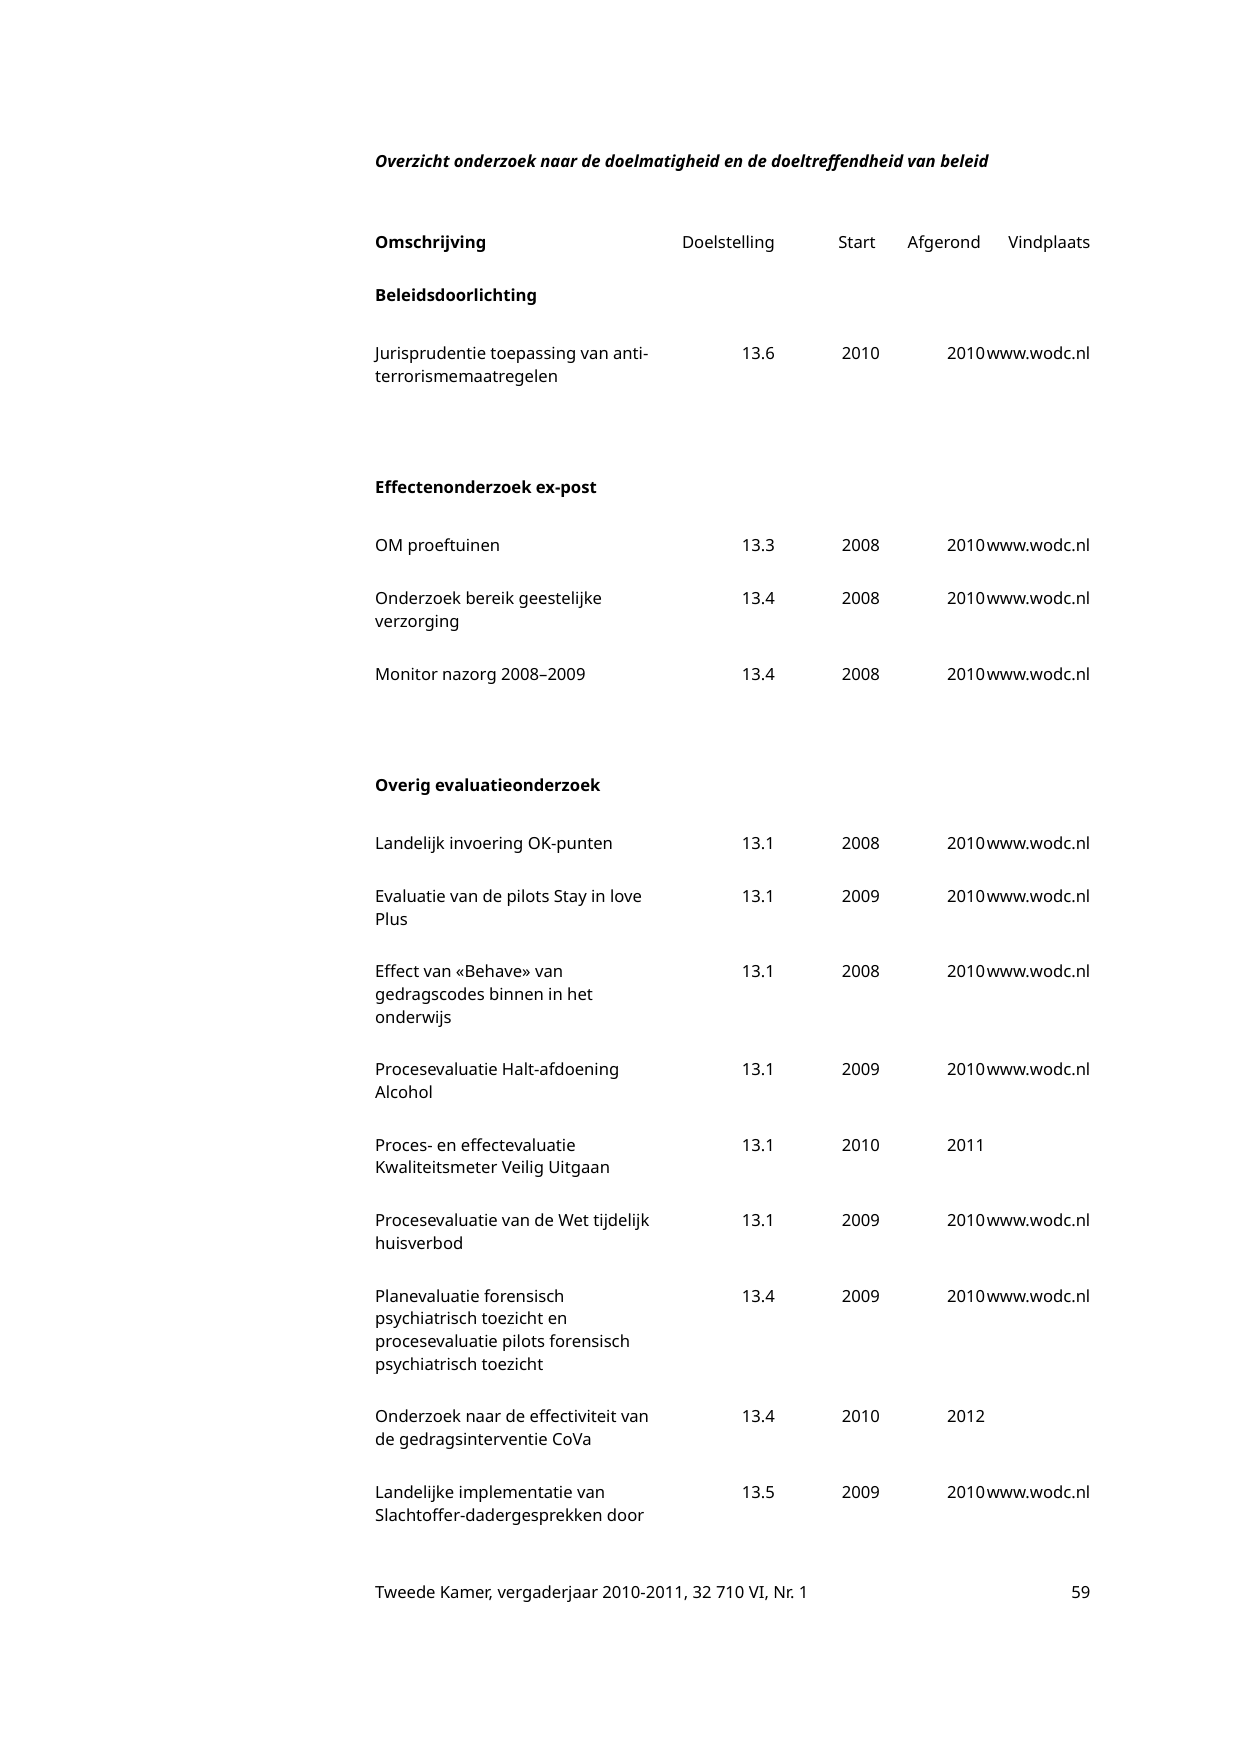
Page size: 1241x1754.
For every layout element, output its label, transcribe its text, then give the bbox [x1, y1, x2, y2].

table_cell 2010 [880, 587, 985, 662]
table_cell 13.1 [669, 1134, 774, 1209]
table_cell www.wodc.nl [985, 960, 1090, 1058]
table_cell www.wodc.nl [985, 832, 1090, 884]
table_cell 2011 [880, 1134, 985, 1209]
table_cell 13.4 [669, 587, 774, 662]
table_cell 2009 [775, 1284, 880, 1405]
table_cell 2008 [775, 534, 880, 587]
table_cell [669, 283, 774, 342]
table_cell Effectenonderzoek ex-post [375, 476, 669, 534]
table_cell Jurisprudentie toepassing van anti-terrorismemaatregelen [375, 342, 669, 417]
table_cell 2010 [880, 1058, 985, 1133]
table_cell [985, 283, 1090, 342]
table_cell [985, 1134, 1090, 1209]
table_cell Effect van «Behave» van gedragscodes binnen in het onderwijs [375, 960, 669, 1058]
table_cell 2010 [775, 1405, 880, 1481]
table_cell [985, 773, 1090, 832]
table_cell [775, 773, 880, 832]
table_cell www.wodc.nl [985, 1284, 1090, 1405]
table_cell Onderzoek naar de effectiviteit van de gedragsinterventie CoVa [375, 1405, 669, 1481]
table_cell 2010 [880, 1284, 985, 1405]
table_cell [985, 715, 1090, 773]
table_cell [880, 476, 985, 534]
text Overzicht onderzoek naar de doelmatigheid en de doeltreffendheid van beleid [375, 150, 1090, 173]
table_cell 2012 [880, 1405, 985, 1481]
table_cell [669, 773, 774, 832]
table_cell 13.4 [669, 662, 774, 715]
table_cell [880, 283, 985, 342]
table_cell [880, 417, 985, 476]
table_cell www.wodc.nl [985, 1209, 1090, 1284]
table_cell 13.1 [669, 885, 774, 960]
table_cell 2008 [775, 960, 880, 1058]
table_cell [375, 417, 669, 476]
table_cell OM proeftuinen [375, 534, 669, 587]
table_cell 2010 [880, 342, 985, 417]
table_header Start [775, 231, 880, 283]
table_cell 2010 [775, 342, 880, 417]
table_header Omschrijving [375, 231, 669, 283]
table_cell www.wodc.nl [985, 534, 1090, 587]
table_cell 2009 [775, 885, 880, 960]
table_cell 2010 [880, 960, 985, 1058]
table_cell 2010 [880, 662, 985, 715]
table_cell [775, 715, 880, 773]
table_cell Planevaluatie forensisch psychiatrisch toezicht en procesevaluatie pilots forensisch psychiatrisch toezicht [375, 1284, 669, 1405]
table_cell Landelijke implementatie van Slachtoffer-dadergesprekken door [375, 1481, 669, 1533]
table_cell 2010 [880, 534, 985, 587]
table_cell 2010 [880, 885, 985, 960]
table_cell 13.1 [669, 1058, 774, 1133]
table_cell [985, 476, 1090, 534]
table_cell [775, 476, 880, 534]
text [375, 1508, 1090, 1536]
table_cell www.wodc.nl [985, 587, 1090, 662]
table_cell 2010 [775, 1134, 880, 1209]
table_cell www.wodc.nl [985, 1481, 1090, 1533]
table_cell 2010 [880, 832, 985, 884]
table_cell Beleidsdoorlichting [375, 283, 669, 342]
table_cell 2010 [880, 1481, 985, 1533]
table_cell [775, 283, 880, 342]
table_cell 2010 [880, 1209, 985, 1284]
table_cell 2008 [775, 832, 880, 884]
table_cell Landelijk invoering OK-punten [375, 832, 669, 884]
table_cell Procesevaluatie van de Wet tijdelijk huisverbod [375, 1209, 669, 1284]
table_cell 2009 [775, 1481, 880, 1533]
table_cell 13.5 [669, 1481, 774, 1533]
table_cell 2009 [775, 1209, 880, 1284]
table_cell 13.1 [669, 960, 774, 1058]
table_cell 13.1 [669, 832, 774, 884]
table_cell Onderzoek bereik geestelijke verzorging [375, 587, 669, 662]
table_cell 2008 [775, 587, 880, 662]
table_cell www.wodc.nl [985, 885, 1090, 960]
table_cell 13.1 [669, 1209, 774, 1284]
table_cell [669, 417, 774, 476]
table_cell 13.6 [669, 342, 774, 417]
table_cell 13.4 [669, 1284, 774, 1405]
table_header Vindplaats [985, 231, 1090, 283]
table_cell 2008 [775, 662, 880, 715]
table_cell [985, 1405, 1090, 1481]
table_cell [880, 715, 985, 773]
table_cell 2009 [775, 1058, 880, 1133]
table_cell [375, 715, 669, 773]
table_cell [985, 417, 1090, 476]
table_cell [669, 715, 774, 773]
table_cell 13.3 [669, 534, 774, 587]
table_cell www.wodc.nl [985, 342, 1090, 417]
table_header Doelstelling [669, 231, 774, 283]
table_cell 13.4 [669, 1405, 774, 1481]
table_cell [669, 476, 774, 534]
table_cell Evaluatie van de pilots Stay in love Plus [375, 885, 669, 960]
table_cell Procesevaluatie Halt-afdoening Alcohol [375, 1058, 669, 1133]
table_cell [880, 773, 985, 832]
table_header Afgerond [880, 231, 985, 283]
table_cell www.wodc.nl [985, 1058, 1090, 1133]
table_cell Proces- en effectevaluatie Kwaliteitsmeter Veilig Uitgaan [375, 1134, 669, 1209]
table_cell Overig evaluatieonderzoek [375, 773, 669, 832]
table_cell Monitor nazorg 2008–2009 [375, 662, 669, 715]
table_cell [775, 417, 880, 476]
table_cell www.wodc.nl [985, 662, 1090, 715]
